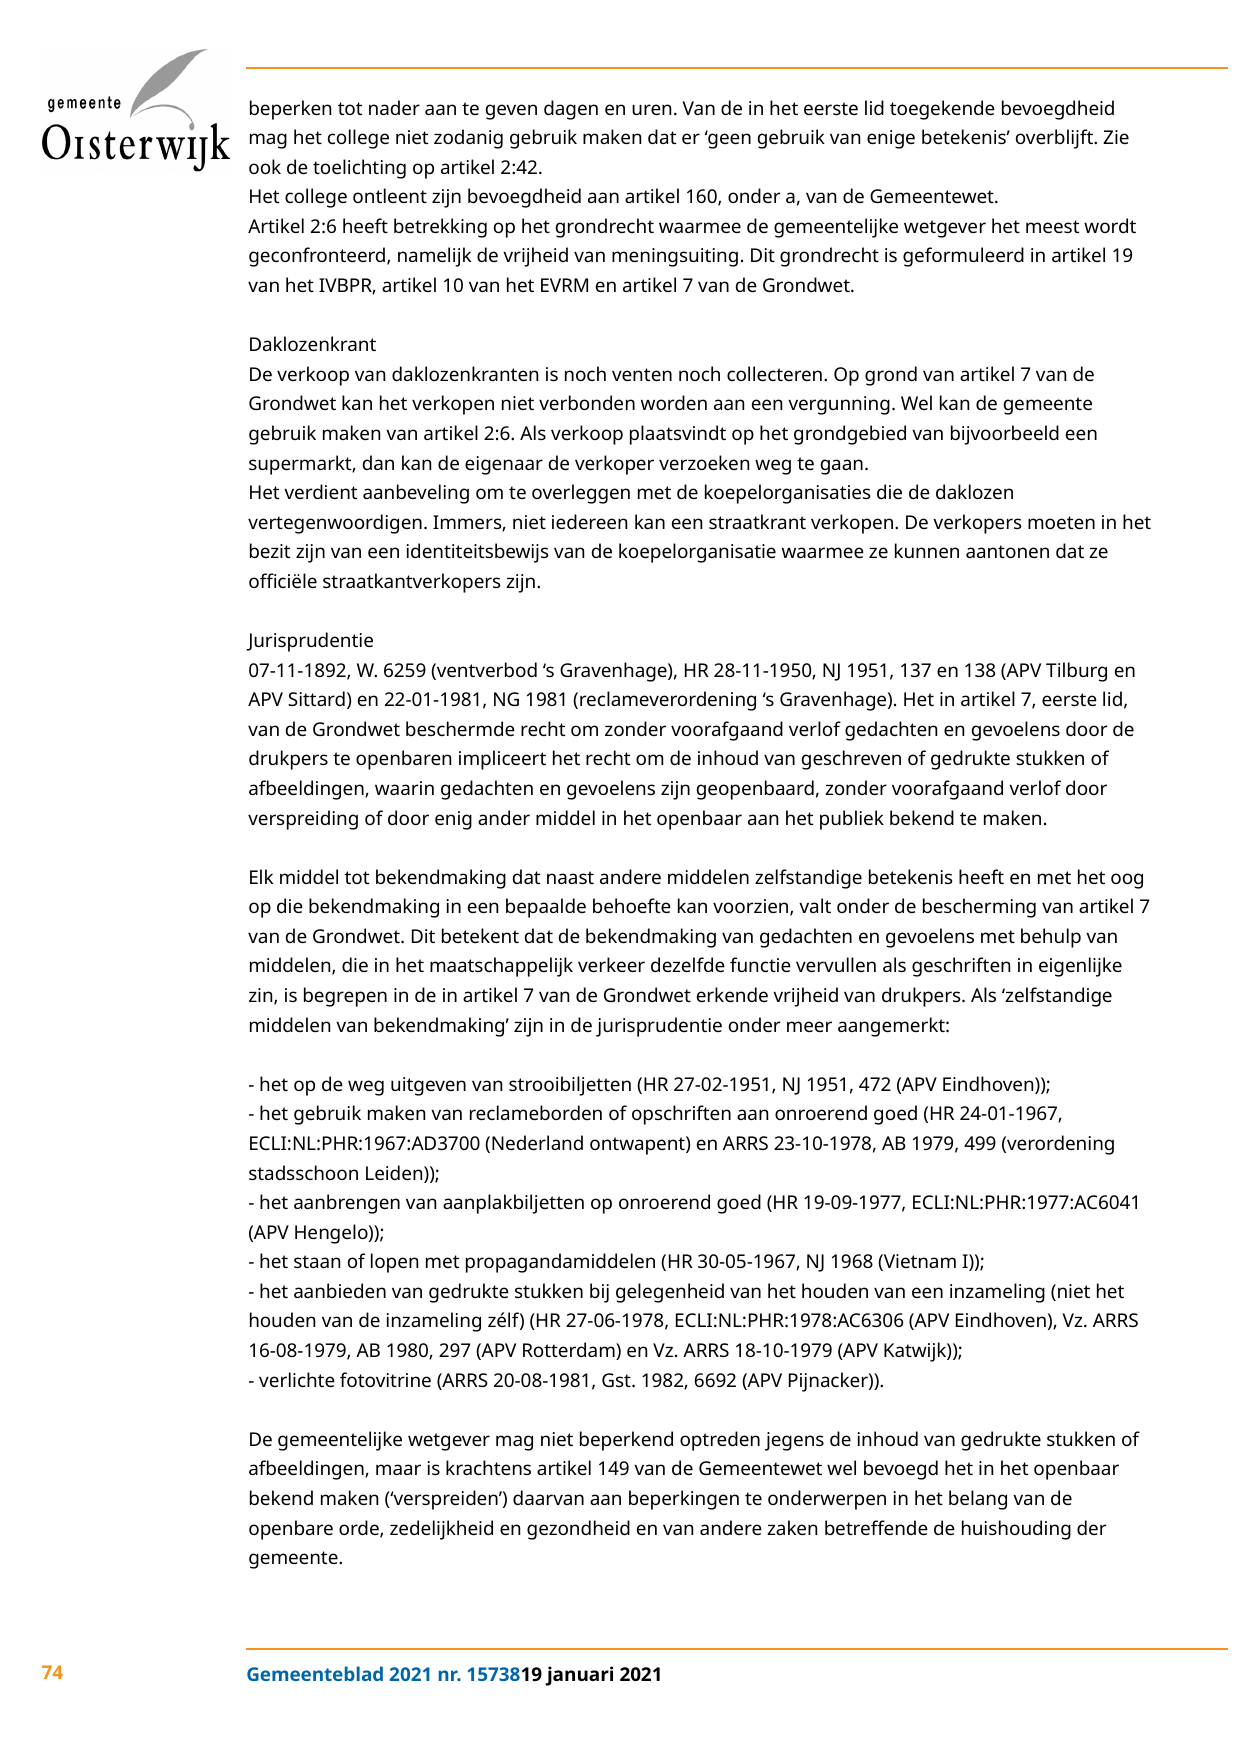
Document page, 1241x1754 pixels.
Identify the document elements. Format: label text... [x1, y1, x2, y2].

text - het op de weg uitgeven van strooibiljetten (HR 27-02-1951, NJ 1951, 472 (APV Eindhoven)); [248, 1071, 1152, 1097]
text - het staan of lopen met propagandamiddelen (HR 30-05-1967, NJ 1968 (Vietnam I)); [248, 1248, 1152, 1274]
text 07-11-1892, W. 6259 (ventverbod ‘s Gravenhage), HR 28-11-1950, NJ 1951, 137 en 138 (APV Tilburg en APV Sittard) en 22-01-1981, NG 1981 (reclameverordening ‘s Gravenhage). Het in artikel 7, eerste lid, van de Grondwet beschermde recht om zonder voorafgaand verlof gedachten en gevoelens door de drukpers te openbaren impliceert het recht om de inhoud van geschreven of gedrukte stukken of afbeeldingen, waarin gedachten en gevoelens zijn geopenbaard, zonder voorafgaand verlof door verspreiding of door enig ander middel in het openbaar aan het publiek bekend te maken. [248, 657, 1152, 831]
text - het aanbrengen van aanplakbiljetten op onroerend goed (HR 19-09-1977, ECLI:NL:PHR:1977:AC6041 (APV Hengelo)); [248, 1189, 1152, 1245]
text Daklozenkrant [248, 331, 1152, 357]
picture [41, 47, 231, 172]
text beperken tot nader aan te geven dagen en uren. Van de in het eerste lid toegekende bevoegdheid mag het college niet zodanig gebruik maken dat er ‘geen gebruik van enige betekenis’ overblijft. Zie ook de toelichting op artikel 2:42. [248, 95, 1152, 180]
text - het aanbieden van gedrukte stukken bij gelegenheid van het houden van een inzameling (niet het houden van de inzameling zélf) (HR 27-06-1978, ECLI:NL:PHR:1978:AC6306 (APV Eindhoven), Vz. ARRS 16-08-1979, AB 1980, 297 (APV Rotterdam) en Vz. ARRS 18-10-1979 (APV Katwijk)); [248, 1278, 1152, 1363]
text De verkoop van daklozenkranten is noch venten noch collecteren. Op grond van artikel 7 van de Grondwet kan het verkopen niet verbonden worden aan een vergunning. Wel kan de gemeente gebruik maken van artikel 2:6. Als verkoop plaatsvindt op het grondgebied van bijvoorbeeld een supermarkt, dan kan de eigenaar de verkoper verzoeken weg te gaan. [248, 361, 1152, 476]
text Artikel 2:6 heeft betrekking op het grondrecht waarmee de gemeentelijke wetgever het meest wordt geconfronteerd, namelijk de vrijheid van meningsuiting. Dit grondrecht is geformuleerd in artikel 19 van het IVBPR, artikel 10 van het EVRM en artikel 7 van de Grondwet. [248, 213, 1152, 298]
text - het gebruik maken van reclameborden of opschriften aan onroerend goed (HR 24-01-1967, ECLI:NL:PHR:1967:AD3700 (Nederland ontwapent) en ARRS 23-10-1978, AB 1979, 499 (verordening stadsschoon Leiden)); [248, 1101, 1152, 1186]
text - verlichte fotovitrine (ARRS 20-08-1981, Gst. 1982, 6692 (APV Pijnacker)). [248, 1367, 1152, 1393]
text Elk middel tot bekendmaking dat naast andere middelen zelfstandige betekenis heeft en met het oog op die bekendmaking in een bepaalde behoefte kan voorzien, valt onder de bescherming van artikel 7 van de Grondwet. Dit betekent dat de bekendmaking van gedachten en gevoelens met behulp van middelen, die in het maatschappelijk verkeer dezelfde functie vervullen als geschriften in eigenlijke zin, is begrepen in de in artikel 7 van de Grondwet erkende vrijheid van drukpers. Als ‘zelfstandige middelen van bekendmaking’ zijn in de jurisprudentie onder meer aangemerkt: [248, 864, 1152, 1038]
text De gemeentelijke wetgever mag niet beperkend optreden jegens de inhoud van gedrukte stukken of afbeeldingen, maar is krachtens artikel 149 van de Gemeentewet wel bevoegd het in het openbaar bekend maken (‘verspreiden’) daarvan aan beperkingen te onderwerpen in het belang van de openbare orde, zedelijkheid en gezondheid en van andere zaken betreffende de huishouding der gemeente. [248, 1426, 1152, 1570]
text Het verdient aanbeveling om te overleggen met de koepelorganisaties die de daklozen vertegenwoordigen. Immers, niet iedereen kan een straatkrant verkopen. De verkopers moeten in het bezit zijn van een identiteitsbewijs van de koepelorganisatie waarmee ze kunnen aantonen dat ze officiële straatkantverkopers zijn. [248, 479, 1152, 594]
text Het college ontleent zijn bevoegdheid aan artikel 160, onder a, van de Gemeentewet. [248, 183, 1152, 209]
text Jurisprudentie [248, 627, 1152, 653]
